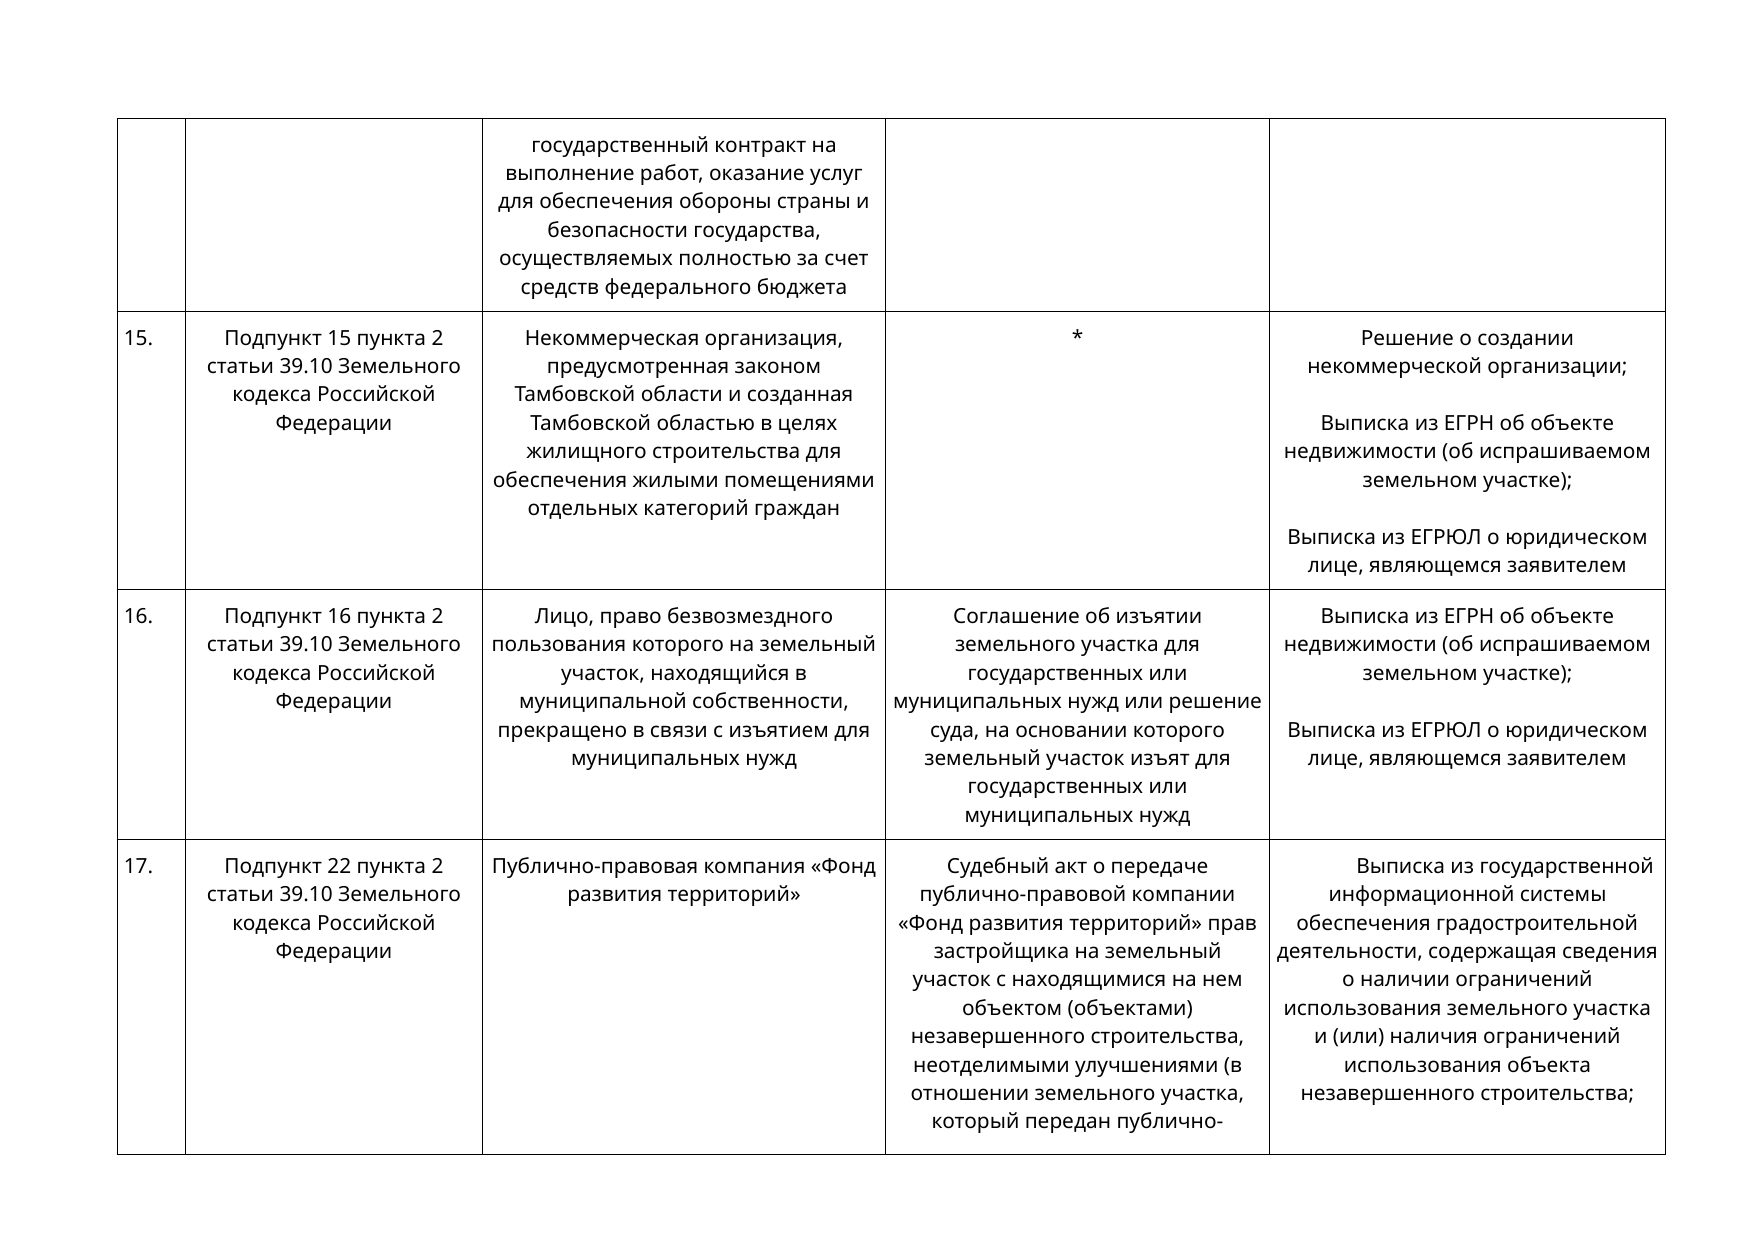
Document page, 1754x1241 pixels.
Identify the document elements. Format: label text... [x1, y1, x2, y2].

table_cell Подпункт 22 пункта 2 статьи 39.10 Земельного кодекса Российской Федерации [186, 840, 482, 1154]
table_cell Публично-правовая компания «Фонд развития территорий» [483, 840, 885, 1154]
table_cell Судебный акт о передаче публично-правовой компании «Фонд развития территорий» прав застройщика на земельный участок с находящимися на нем объектом (объектами) незавершенного строительства, неотделимыми улучшениями (в отношении земельного участка, который передан публично- [886, 840, 1269, 1154]
table_cell [118, 840, 185, 1154]
table_cell [118, 312, 185, 589]
table_cell Соглашение об изъятии земельного участка для государственных или муниципальных нужд или решение суда, на основании которого земельный участок изъят для государственных или муниципальных нужд [886, 590, 1269, 839]
table_cell Лицо, право безвозмездного пользования которого на земельный участок, находящийся в муниципальной собственности, прекращено в связи с изъятием для муниципальных нужд [483, 590, 885, 839]
table_cell государственный контракт на выполнение работ, оказание услуг для обеспечения обороны страны и безопасности государства, осуществляемых полностью за счет средств федерального бюджета [483, 119, 885, 311]
table_cell * [886, 312, 1269, 589]
table_cell [118, 119, 185, 311]
table_cell [886, 119, 1269, 311]
table_cell [1270, 119, 1665, 311]
table_cell [186, 119, 482, 311]
table_cell Выписка из ЕГРН об объекте недвижимости (об испрашиваемом земельном участке); Выписка из ЕГРЮЛ о юридическом лице, являющемся заявителем [1270, 590, 1665, 839]
table_cell Подпункт 16 пункта 2 статьи 39.10 Земельного кодекса Российской Федерации [186, 590, 482, 839]
table_cell [118, 590, 185, 839]
table_cell Некоммерческая организация, предусмотренная законом Тамбовской области и созданная Тамбовской областью в целях жилищного строительства для обеспечения жилыми помещениями отдельных категорий граждан [483, 312, 885, 589]
table_cell Решение о создании некоммерческой организации; Выписка из ЕГРН об объекте недвижимости (об испрашиваемом земельном участке); Выписка из ЕГРЮЛ о юридическом лице, являющемся заявителем [1270, 312, 1665, 589]
table_cell Подпункт 15 пункта 2 статьи 39.10 Земельного кодекса Российской Федерации [186, 312, 482, 589]
table_cell Выписка из государственной информационной системы обеспечения градостроительной деятельности, содержащая сведения о наличии ограничений использования земельного участка и (или) наличия ограничений использования объекта незавершенного строительства; [1270, 840, 1665, 1154]
